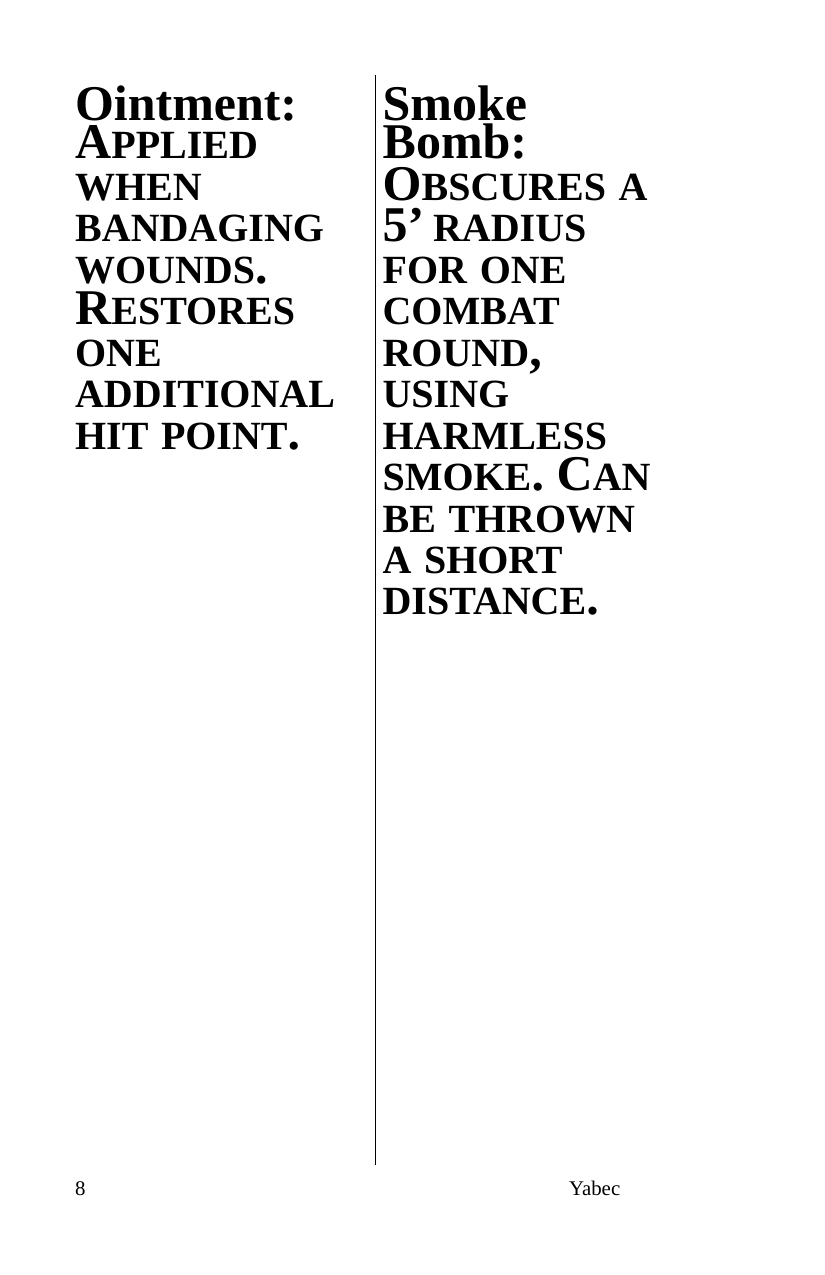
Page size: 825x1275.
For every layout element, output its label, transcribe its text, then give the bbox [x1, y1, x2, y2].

text Ointment: Applied when bandaging wounds. Restores one additional hit point. [75, 87, 367, 460]
text Smoke Bomb: Obscures a 5’ radius for one combat round, using harmless smoke. Can be thrown a short distance. [382, 87, 675, 626]
